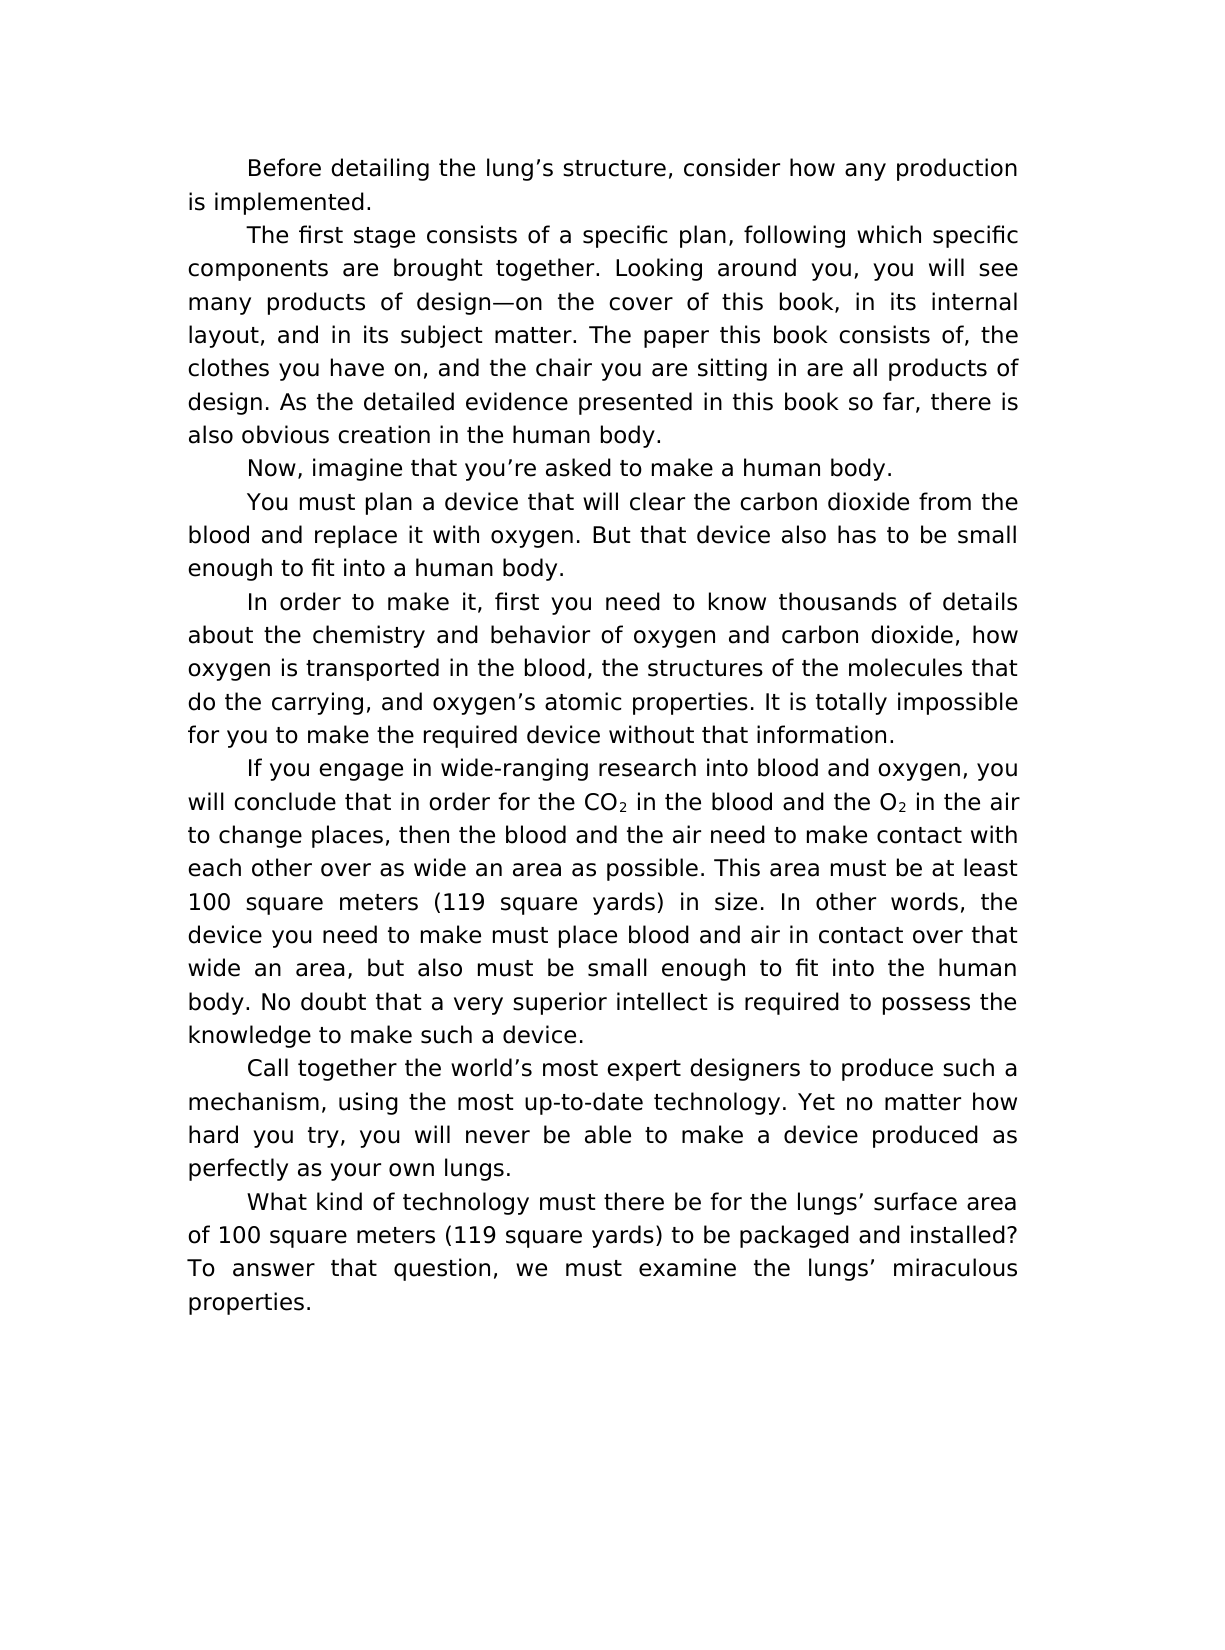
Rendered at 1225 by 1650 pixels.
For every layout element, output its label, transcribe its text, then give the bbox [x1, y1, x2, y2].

text Now, imagine that you’re asked to make a human body. [187, 450, 1020, 483]
text Before detailing the lung’s structure, consider how any production is implemented. [187, 150, 1020, 217]
text If you engage in wide-ranging research into blood and oxygen, you will conclude that in order for the CO2 in the blood and the O2 in the air to change places, then the blood and the air need to make contact with each other over as wide an area as possible. This area must be at least 100 square meters (119 square yards) in size. In other words, the device you need to make must place blood and air in contact over that wide an area, but also must be small enough to fit into the human body. No doubt that a very superior intellect is required to possess the knowledge to make such a device. [187, 750, 1020, 1050]
text In order to make it, first you need to know thousands of details about the chemistry and behavior of oxygen and carbon dioxide, how oxygen is transported in the blood, the structures of the molecules that do the carrying, and oxygen’s atomic properties. It is totally impossible for you to make the required device without that information. [187, 583, 1020, 750]
text You must plan a device that will clear the carbon dioxide from the blood and replace it with oxygen. But that device also has to be small enough to fit into a human body. [187, 483, 1020, 583]
text What kind of technology must there be for the lungs’ surface area of 100 square meters (119 square yards) to be packaged and installed? To answer that question, we must examine the lungs’ miraculous properties. [187, 1183, 1020, 1317]
text Call together the world’s most expert designers to produce such a mechanism, using the most up-to-date technology. Yet no matter how hard you try, you will never be able to make a device produced as perfectly as your own lungs. [187, 1050, 1020, 1183]
text The first stage consists of a specific plan, following which specific components are brought together. Looking around you, you will see many products of design—on the cover of this book, in its internal layout, and in its subject matter. The paper this book consists of, the clothes you have on, and the chair you are sitting in are all products of design. As the detailed evidence presented in this book so far, there is also obvious creation in the human body. [187, 217, 1020, 450]
